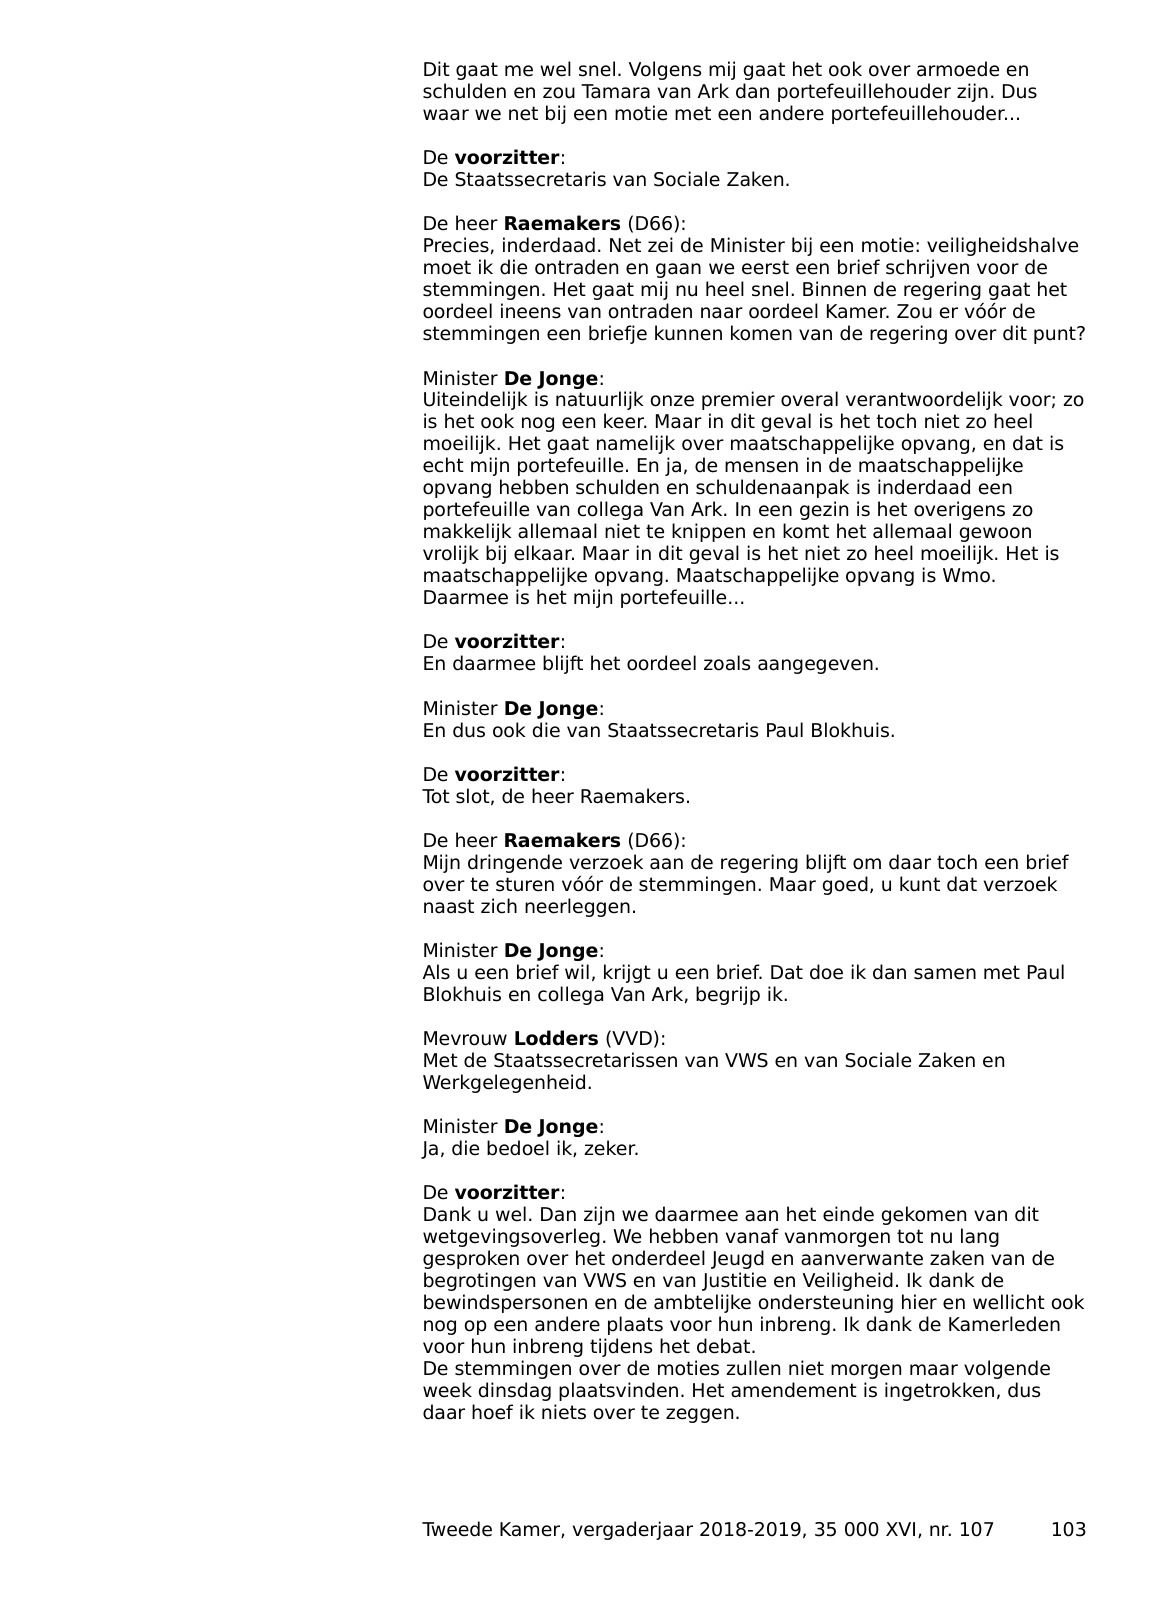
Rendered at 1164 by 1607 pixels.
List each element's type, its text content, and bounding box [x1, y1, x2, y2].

text Precies, inderdaad. Net zei de Minister bij een motie: veiligheidshalve moet ik die ontraden en gaan we eerst een brief schrijven voor de stemmingen. Het gaat mij nu heel snel. Binnen de regering gaat het oordeel ineens van ontraden naar oordeel Kamer. Zou er vóór de stemmingen een briefje kunnen komen van de regering over dit punt? [422, 235, 1087, 345]
text Uiteindelijk is natuurlijk onze premier overal verantwoordelijk voor; zo is het ook nog een keer. Maar in dit geval is het toch niet zo heel moeilijk. Het gaat namelijk over maatschappelijke opvang, en dat is echt mijn portefeuille. En ja, de mensen in de maatschappelijke opvang hebben schulden en schuldenaanpak is inderdaad een portefeuille van collega Van Ark. In een gezin is het overigens zo makkelijk allemaal niet te knippen en komt het allemaal gewoon vrolijk bij elkaar. Maar in dit geval is het niet zo heel moeilijk. Het is maatschappelijke opvang. Maatschappelijke opvang is Wmo. Daarmee is het mijn portefeuille... [422, 389, 1087, 609]
text De voorzitter: [422, 631, 1087, 653]
text De voorzitter: [422, 764, 1087, 786]
text Dit gaat me wel snel. Volgens mij gaat het ook over armoede en schulden en zou Tamara van Ark dan portefeuillehouder zijn. Dus waar we net bij een motie met een andere portefeuillehouder... [422, 59, 1087, 125]
text Ja, die bedoel ik, zeker. [422, 1138, 1087, 1160]
text Mijn dringende verzoek aan de regering blijft om daar toch een brief over te sturen vóór de stemmingen. Maar goed, u kunt dat verzoek naast zich neerleggen. [422, 852, 1087, 918]
text De voorzitter: [422, 147, 1087, 169]
text En dus ook die van Staatssecretaris Paul Blokhuis. [422, 719, 1087, 741]
text De Staatssecretaris van Sociale Zaken. [422, 169, 1087, 191]
text Minister De Jonge: [422, 697, 1087, 719]
text Als u een brief wil, krijgt u een brief. Dat doe ik dan samen met Paul Blokhuis en collega Van Ark, begrijp ik. [422, 962, 1087, 1006]
text Minister De Jonge: [422, 367, 1087, 389]
text Mevrouw Lodders (VVD): [422, 1028, 1087, 1050]
text De heer Raemakers (D66): [422, 213, 1087, 235]
text De heer Raemakers (D66): [422, 830, 1087, 852]
text Met de Staatssecretarissen van VWS en van Sociale Zaken en Werkgelegenheid. [422, 1050, 1087, 1094]
text Dank u wel. Dan zijn we daarmee aan het einde gekomen van dit wetgevingsoverleg. We hebben vanaf vanmorgen tot nu lang gesproken over het onderdeel Jeugd en aanverwante zaken van de begrotingen van VWS en van Justitie en Veiligheid. Ik dank de bewindspersonen en de ambtelijke ondersteuning hier en wellicht ook nog op een andere plaats voor hun inbreng. Ik dank de Kamerleden voor hun inbreng tijdens het debat. [422, 1204, 1087, 1358]
text Minister De Jonge: [422, 940, 1087, 962]
text Tot slot, de heer Raemakers. [422, 786, 1087, 808]
text De voorzitter: [422, 1182, 1087, 1204]
text De stemmingen over de moties zullen niet morgen maar volgende week dinsdag plaatsvinden. Het amendement is ingetrokken, dus daar hoef ik niets over te zeggen. [422, 1358, 1087, 1424]
text Minister De Jonge: [422, 1116, 1087, 1138]
text En daarmee blijft het oordeel zoals aangegeven. [422, 653, 1087, 675]
